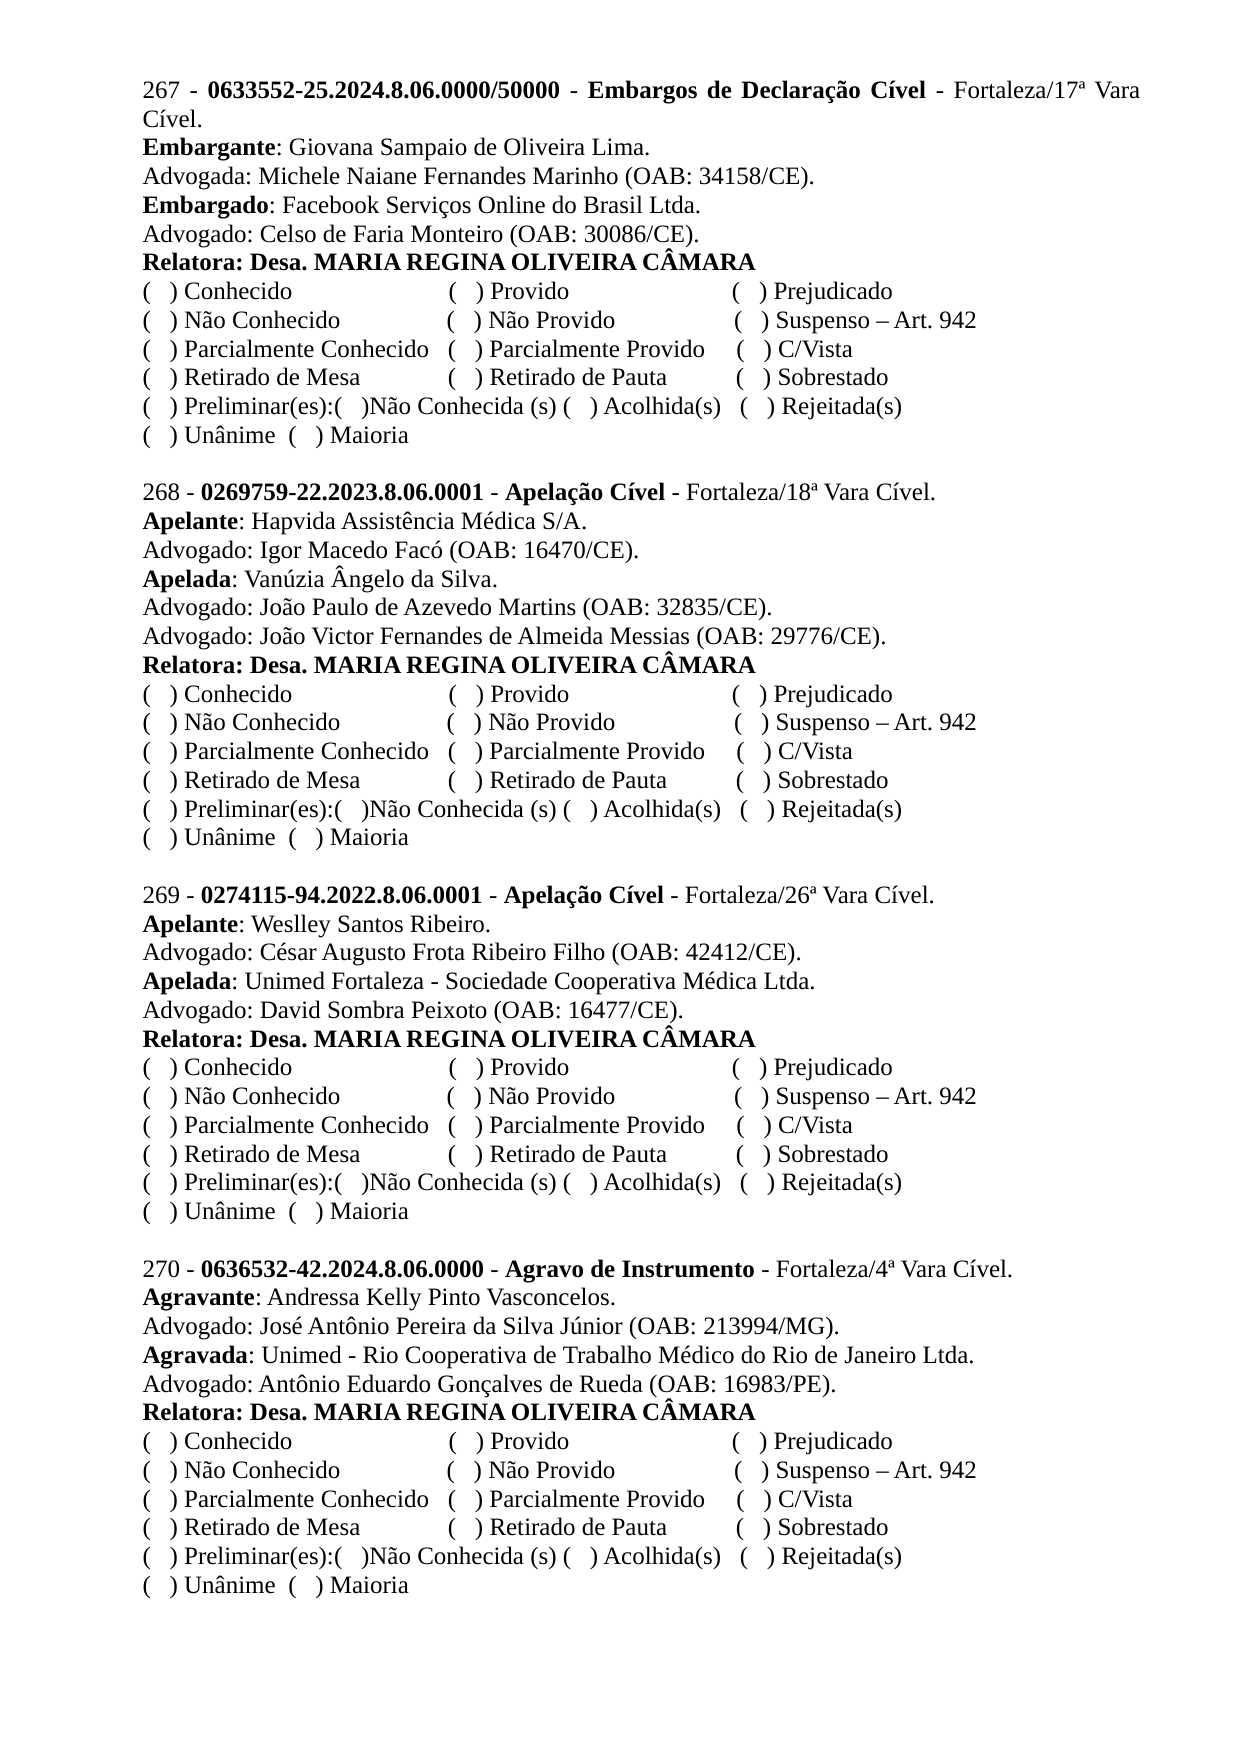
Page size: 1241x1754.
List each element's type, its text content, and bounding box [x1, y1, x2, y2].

text ( ) Parcialmente Conhecido ( ) Parcialmente Provido ( ) C/Vista [142, 736, 1158, 765]
text 267 - 0633552-25.2024.8.06.0000/50000 - Embargos de Declaração Cível - Fortaleza/17ª Vara Cível. [142, 75, 1141, 132]
text ( ) Retirado de Mesa ( ) Retirado de Pauta ( ) Sobrestado [142, 1139, 1158, 1167]
text Advogado: José Antônio Pereira da Silva Júnior (OAB: 213994/MG). [142, 1311, 1141, 1340]
text Advogado: João Paulo de Azevedo Martins (OAB: 32835/CE). [142, 592, 1141, 621]
text Advogado: Celso de Faria Monteiro (OAB: 30086/CE). [142, 219, 1141, 247]
text Embargado: Facebook Serviços Online do Brasil Ltda. [142, 190, 1141, 219]
text Advogada: Michele Naiane Fernandes Marinho (OAB: 34158/CE). [142, 161, 1141, 190]
text ( ) Conhecido ( ) Provido ( ) Prejudicado [142, 1052, 1141, 1081]
text Advogado: Antônio Eduardo Gonçalves de Rueda (OAB: 16983/PE). [142, 1369, 1141, 1397]
text ( ) Não Conhecido ( ) Não Provido ( ) Suspenso – Art. 942 [142, 707, 1158, 736]
text Apelante: Weslley Santos Ribeiro. [142, 909, 1141, 937]
text ( ) Preliminar(es):( )Não Conhecida (s) ( ) Acolhida(s) ( ) Rejeitada(s) [142, 1541, 1158, 1570]
text Relatora: Desa. MARIA REGINA OLIVEIRA CÂMARA [142, 650, 1141, 679]
text ( ) Não Conhecido ( ) Não Provido ( ) Suspenso – Art. 942 [142, 305, 1158, 334]
text Advogado: João Victor Fernandes de Almeida Messias (OAB: 29776/CE). [142, 621, 1141, 650]
text Advogado: Igor Macedo Facó (OAB: 16470/CE). [142, 535, 1141, 564]
text ( ) Conhecido ( ) Provido ( ) Prejudicado [142, 679, 1141, 707]
text Agravada: Unimed - Rio Cooperativa de Trabalho Médico do Rio de Janeiro Ltda. [142, 1340, 1141, 1369]
text Apelante: Hapvida Assistência Médica S/A. [142, 506, 1141, 535]
text ( ) Conhecido ( ) Provido ( ) Prejudicado [142, 276, 1141, 305]
text Agravante: Andressa Kelly Pinto Vasconcelos. [142, 1282, 1141, 1311]
text ( ) Não Conhecido ( ) Não Provido ( ) Suspenso – Art. 942 [142, 1081, 1158, 1110]
text Advogado: César Augusto Frota Ribeiro Filho (OAB: 42412/CE). [142, 937, 1141, 966]
text ( ) Unânime ( ) Maioria [142, 1196, 1158, 1225]
text ( ) Preliminar(es):( )Não Conhecida (s) ( ) Acolhida(s) ( ) Rejeitada(s) [142, 794, 1158, 822]
text Apelada: Vanúzia Ângelo da Silva. [142, 564, 1141, 592]
text ( ) Preliminar(es):( )Não Conhecida (s) ( ) Acolhida(s) ( ) Rejeitada(s) [142, 1167, 1158, 1196]
text ( ) Unânime ( ) Maioria [142, 822, 1158, 851]
text ( ) Parcialmente Conhecido ( ) Parcialmente Provido ( ) C/Vista [142, 1110, 1158, 1139]
text ( ) Preliminar(es):( )Não Conhecida (s) ( ) Acolhida(s) ( ) Rejeitada(s) [142, 391, 1158, 420]
text Relatora: Desa. MARIA REGINA OLIVEIRA CÂMARA [142, 1397, 1141, 1426]
text ( ) Unânime ( ) Maioria [142, 420, 1158, 449]
text 268 - 0269759-22.2023.8.06.0001 - Apelação Cível - Fortaleza/18ª Vara Cível. [142, 477, 1141, 506]
text ( ) Retirado de Mesa ( ) Retirado de Pauta ( ) Sobrestado [142, 1512, 1158, 1541]
text ( ) Parcialmente Conhecido ( ) Parcialmente Provido ( ) C/Vista [142, 1484, 1158, 1512]
text ( ) Não Conhecido ( ) Não Provido ( ) Suspenso – Art. 942 [142, 1455, 1158, 1484]
text Apelada: Unimed Fortaleza - Sociedade Cooperativa Médica Ltda. [142, 966, 1141, 995]
text ( ) Parcialmente Conhecido ( ) Parcialmente Provido ( ) C/Vista [142, 334, 1158, 362]
text ( ) Conhecido ( ) Provido ( ) Prejudicado [142, 1426, 1141, 1455]
text 269 - 0274115-94.2022.8.06.0001 - Apelação Cível - Fortaleza/26ª Vara Cível. [142, 880, 1141, 909]
text ( ) Retirado de Mesa ( ) Retirado de Pauta ( ) Sobrestado [142, 362, 1158, 391]
text 270 - 0636532-42.2024.8.06.0000 - Agravo de Instrumento - Fortaleza/4ª Vara Cível. [142, 1254, 1141, 1282]
text Relatora: Desa. MARIA REGINA OLIVEIRA CÂMARA [142, 247, 1141, 276]
text Advogado: David Sombra Peixoto (OAB: 16477/CE). [142, 995, 1141, 1024]
text Embargante: Giovana Sampaio de Oliveira Lima. [142, 132, 1141, 161]
text ( ) Retirado de Mesa ( ) Retirado de Pauta ( ) Sobrestado [142, 765, 1158, 794]
text ( ) Unânime ( ) Maioria [142, 1570, 1158, 1599]
text Relatora: Desa. MARIA REGINA OLIVEIRA CÂMARA [142, 1024, 1141, 1052]
